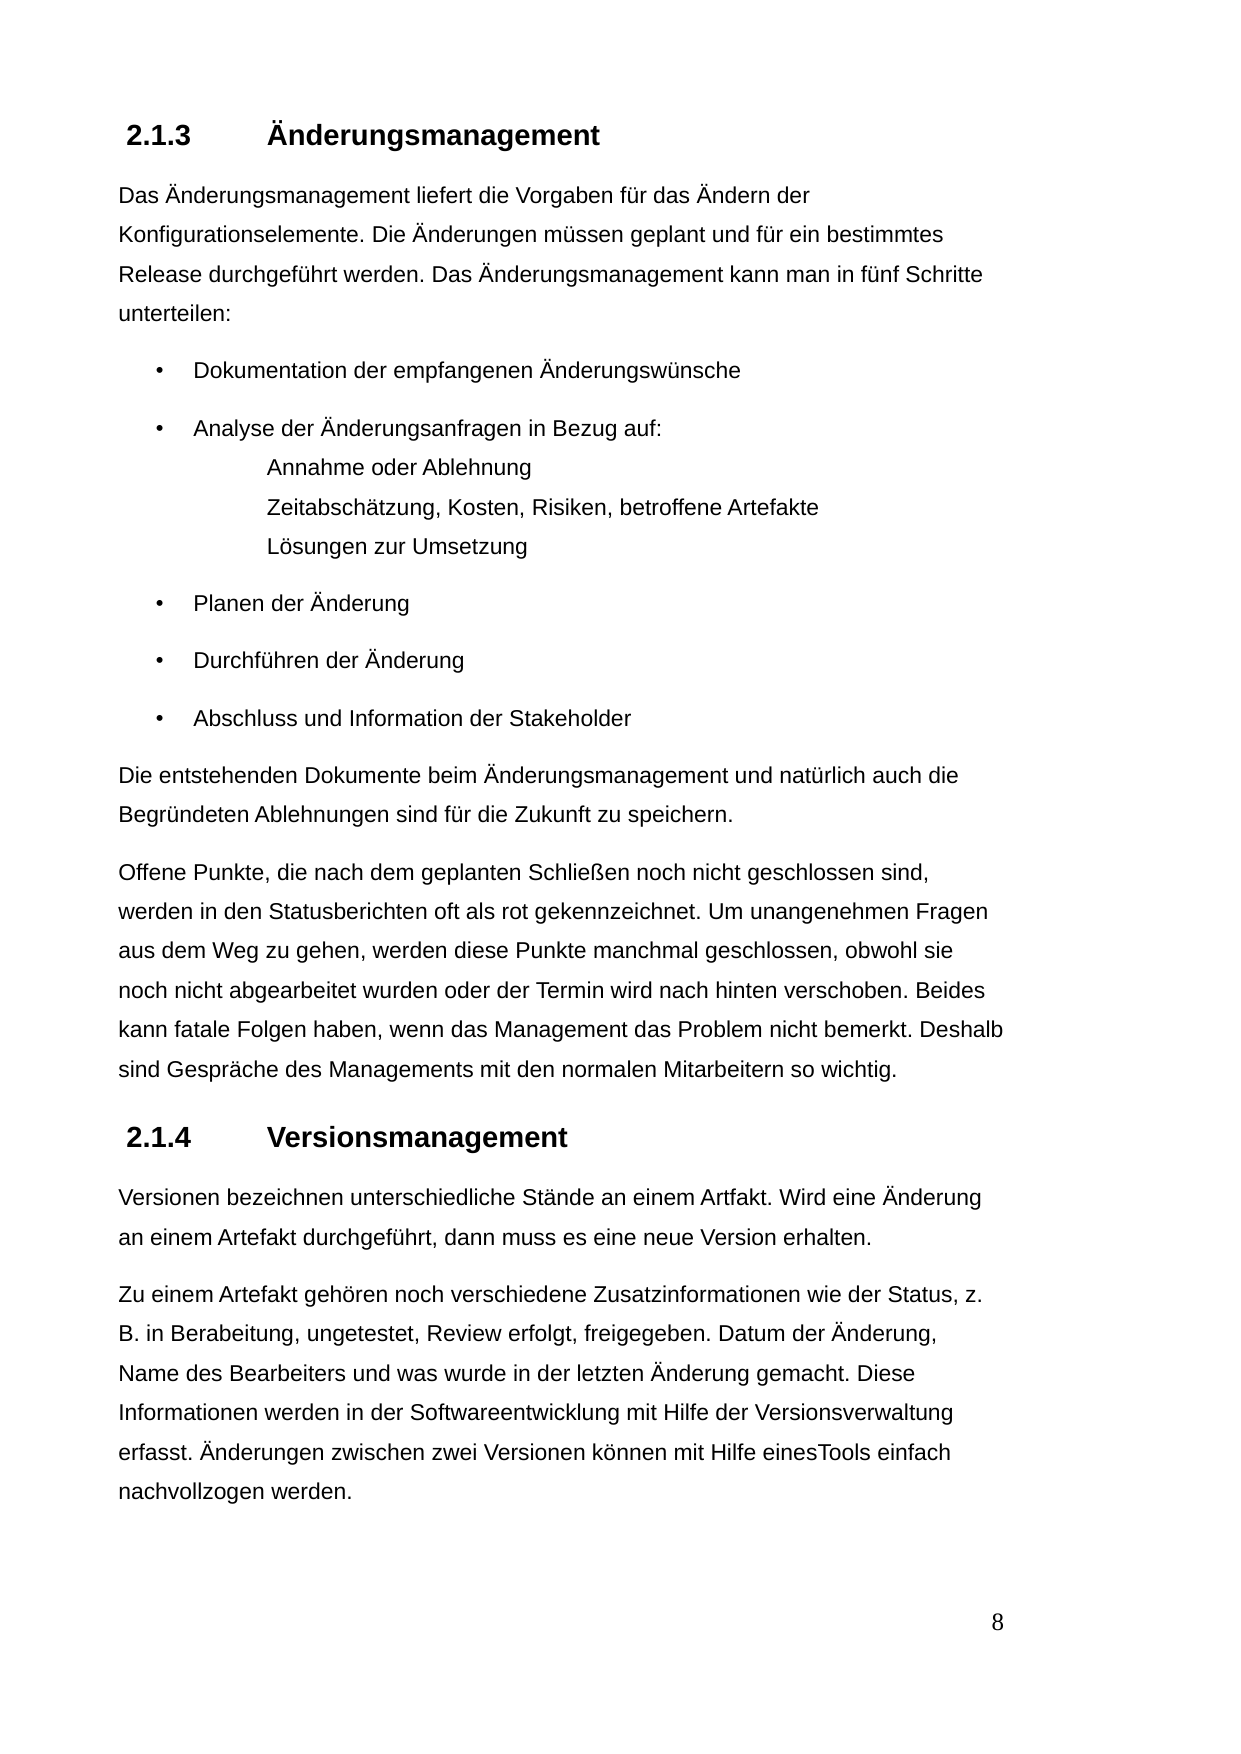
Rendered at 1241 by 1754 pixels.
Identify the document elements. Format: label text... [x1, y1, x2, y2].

list Analyse der Änderungsanfragen in Bezug auf: Annahme oder Ablehnung Zeitabschätzung, Kosten, Risiken, betroffene Artefakte Lösungen zur Umsetzung [156, 415, 1004, 559]
list Abschluss und Information der Stakeholder [156, 705, 1004, 731]
list Durchführen der Änderung [156, 647, 1004, 674]
subtitle Versionsmanagement [118, 1120, 1004, 1154]
text Offene Punkte, die nach dem geplanten Schließen noch nicht geschlossen sind, werden in den Statusberichten oft als rot gekennzeichnet. Um unangenehmen Fragen aus dem Weg zu gehen, werden diese Punkte manchmal geschlossen, obwohl sie noch nicht abgearbeitet wurden oder der Termin wird nach hinten verschoben. Beides kann fatale Folgen haben, wenn das Management das Problem nicht bemerkt. Deshalb sind Gespräche des Managements mit den normalen Mitarbeitern so wichtig. [118, 858, 1004, 1082]
subtitle Änderungsmanagement [118, 118, 1004, 152]
text Das Änderungsmanagement liefert die Vorgaben für das Ändern der Konfigurationselemente. Die Änderungen müssen geplant und für ein bestimmtes Release durchgeführt werden. Das Änderungsmanagement kann man in fünf Schritte unterteilen: [118, 182, 1004, 327]
text Versionen bezeichnen unterschiedliche Stände an einem Artfakt. Wird eine Änderung an einem Artefakt durchgeführt, dann muss es eine neue Version erhalten. [118, 1184, 1004, 1250]
text Die entstehenden Dokumente beim Änderungsmanagement und natürlich auch die Begründeten Ablehnungen sind für die Zukunft zu speichern. [118, 762, 1004, 828]
list Planen der Änderung [156, 590, 1004, 617]
text Zu einem Artefakt gehören noch verschiedene Zusatzinformationen wie der Status, z. B. in Berabeitung, ungetestet, Review erfolgt, freigegeben. Datum der Änderung, Name des Bearbeiters und was wurde in der letzten Änderung gemacht. Diese Informationen werden in der Softwareentwicklung mit Hilfe der Versionsverwaltung erfasst. Änderungen zwischen zwei Versionen können mit Hilfe einesTools einfach nachvollzogen werden. [118, 1281, 1004, 1504]
list Dokumentation der empfangenen Änderungswünsche [156, 357, 1004, 384]
